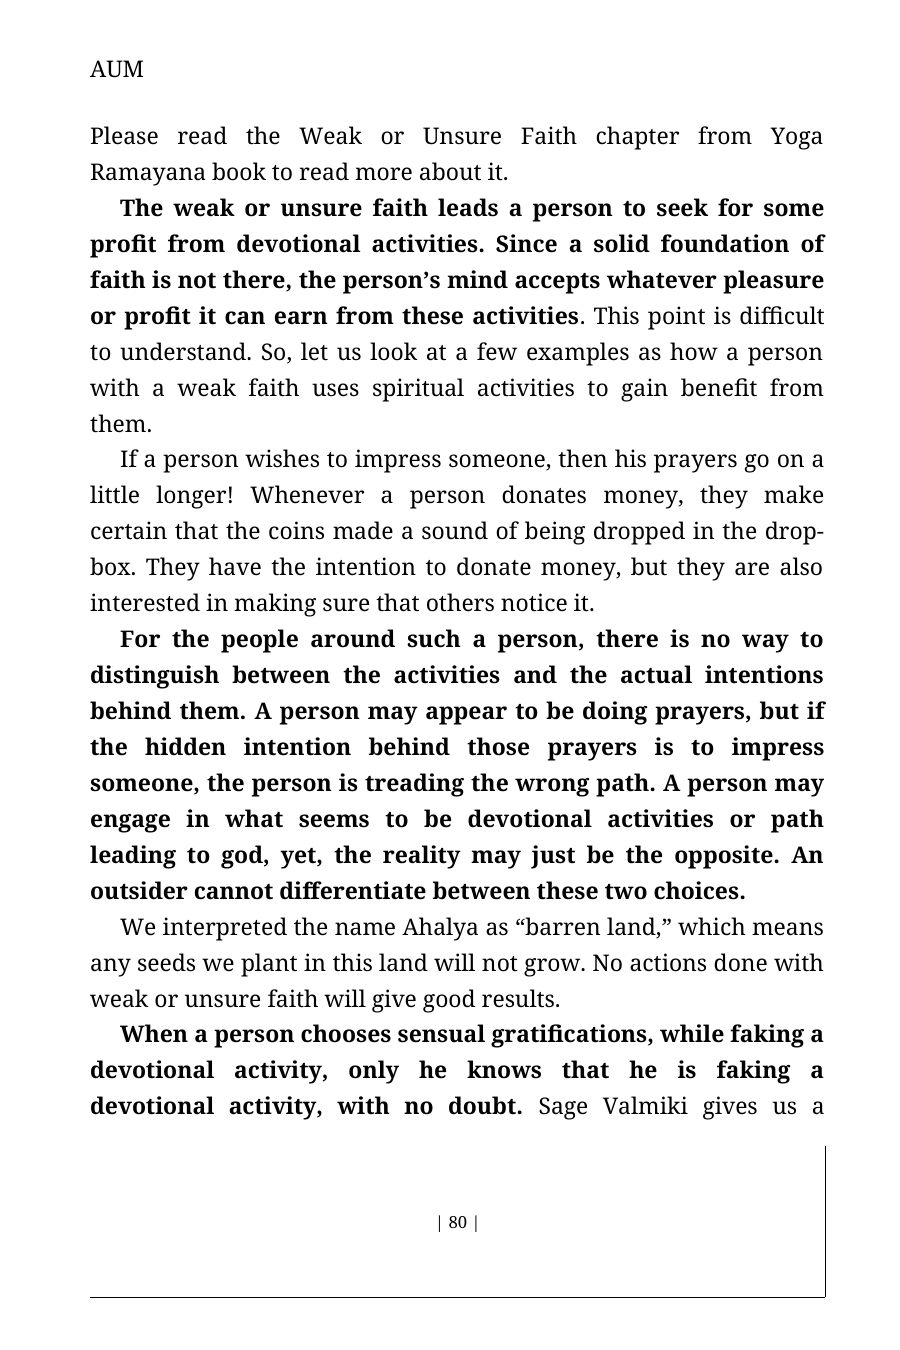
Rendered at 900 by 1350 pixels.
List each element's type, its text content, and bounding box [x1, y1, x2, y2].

text The weak or unsure faith leads a person to seek for some profit from devotional activities. Since a solid foundation of faith is not there, the person’s mind accepts whatever pleasure or profit it can earn from these activities. This point is difficult to understand. So, let us look at a few examples as how a person with a weak faith uses spiritual activities to gain benefit from them. [90, 192, 825, 439]
text If a person wishes to impress someone, then his prayers go on a little longer! Whenever a person donates money, they make certain that the coins made a sound of being dropped in the drop-box. They have the intention to donate money, but they are also interested in making sure that others notice it. [90, 443, 825, 618]
text For the people around such a person, there is no way to distinguish between the activities and the actual intentions behind them. A person may appear to be doing prayers, but if the hidden intention behind those prayers is to impress someone, the person is treading the wrong path. A person may engage in what seems to be devotional activities or path leading to god, yet, the reality may just be the opposite. An outsider cannot differentiate between these two choices. [90, 623, 825, 906]
text When a person chooses sensual gratifications, while faking a devotional activity, only he knows that he is faking a devotional activity, with no doubt. Sage Valmiki gives us a [90, 1018, 825, 1122]
text We interpreted the name Ahalya as “barren land,” which means any seeds we plant in this land will not grow. No actions done with weak or unsure faith will give good results. [90, 911, 825, 1014]
text Please read the Weak or Unsure Faith chapter from Yoga Ramayana book to read more about it. [90, 120, 825, 187]
